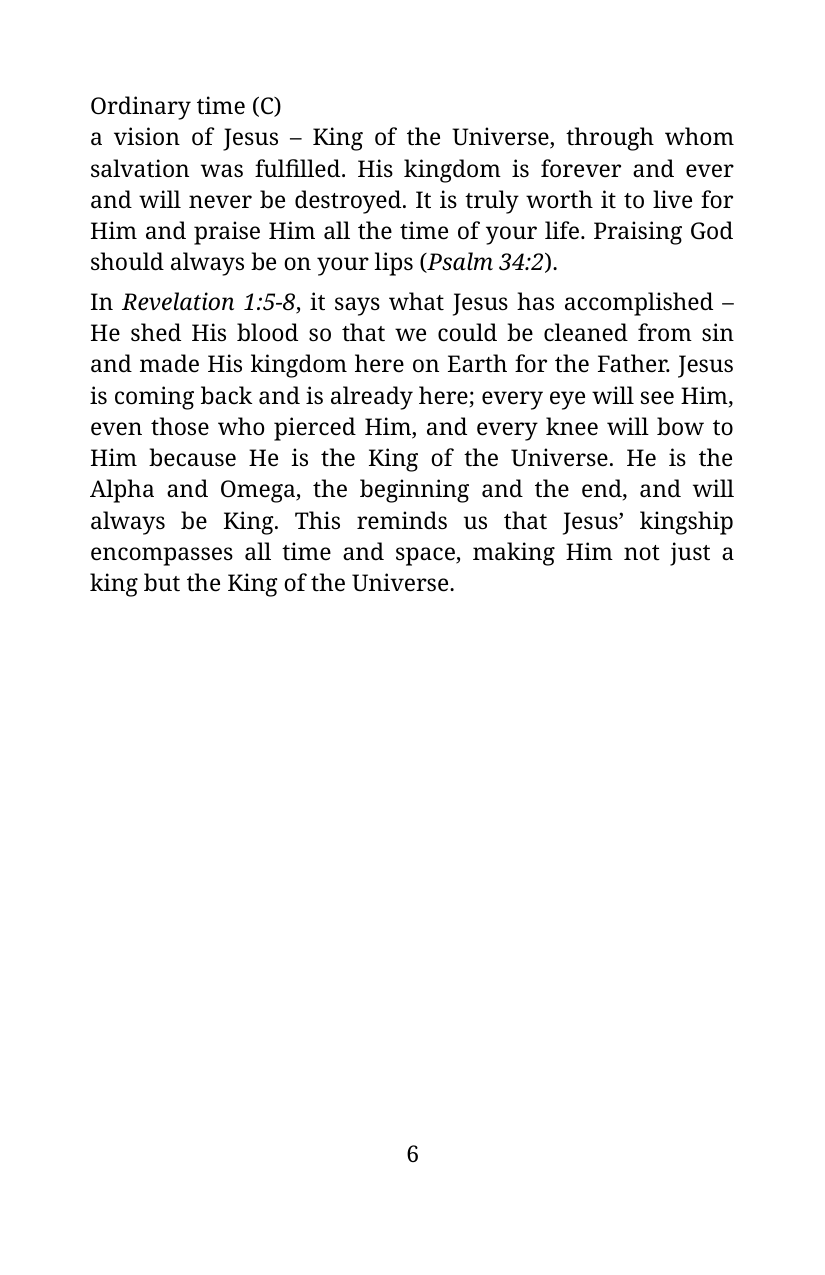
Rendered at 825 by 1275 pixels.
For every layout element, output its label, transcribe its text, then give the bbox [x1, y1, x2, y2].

text a vision of Jesus – King of the Universe, through whom salvation was fulfilled. His kingdom is forever and ever and will never be destroyed. It is truly worth it to live for Him and praise Him all the time of your life. Praising God should always be on your lips (Psalm 34:2). [90, 121, 735, 277]
text In Revelation 1:5-8, it says what Jesus has accomplished – He shed His blood so that we could be cleaned from sin and made His kingdom here on Earth for the Father. Jesus is coming back and is already here; every eye will see Him, even those who pierced Him, and every knee will bow to Him because He is the King of the Universe. He is the Alpha and Omega, the beginning and the end, and will always be King. This reminds us that Jesus’ kingship encompasses all time and space, making Him not just a king but the King of the Universe. [90, 286, 735, 598]
